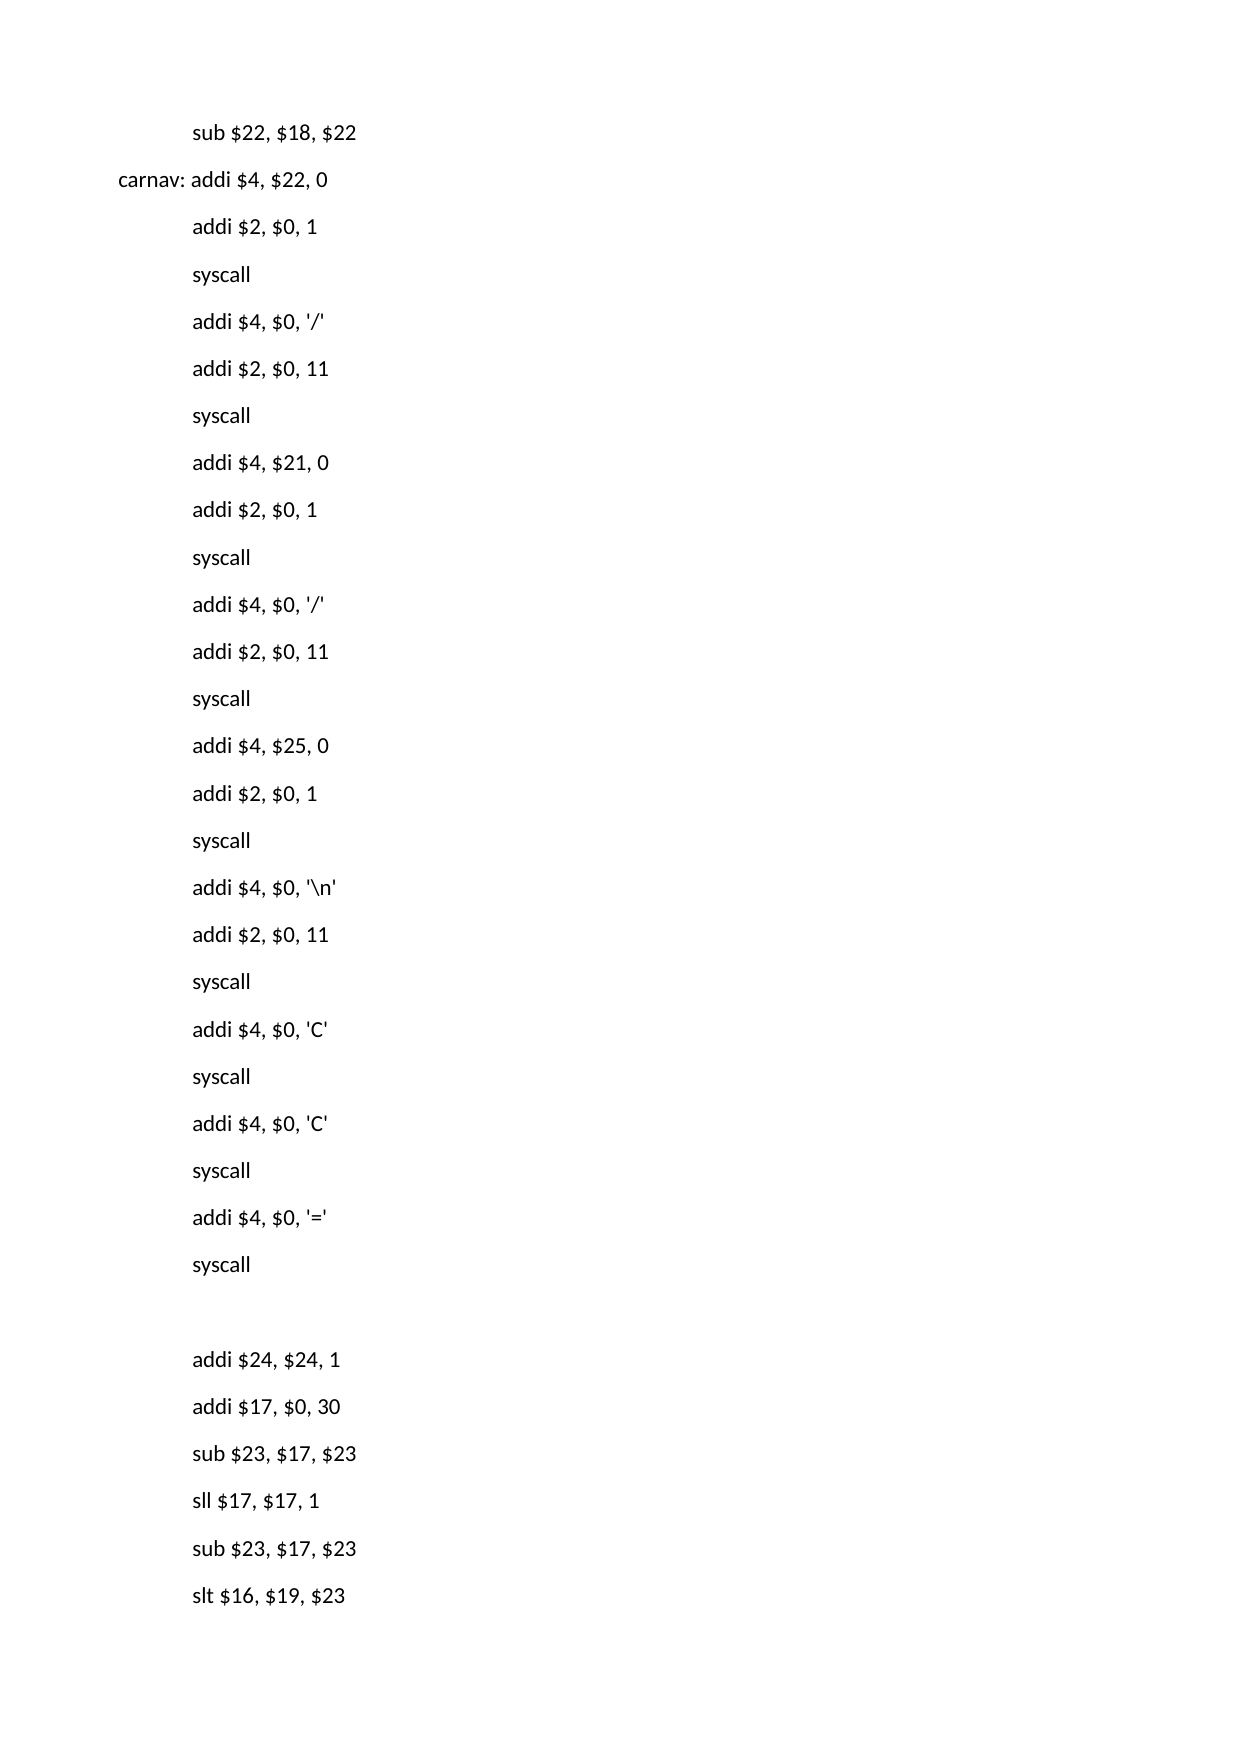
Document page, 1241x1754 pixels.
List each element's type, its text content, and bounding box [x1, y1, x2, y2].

text addi $2, $0, 11 [118, 920, 1122, 948]
text addi $2, $0, 11 [118, 637, 1122, 665]
text addi $17, $0, 30 [118, 1392, 1122, 1420]
text addi $2, $0, 1 [118, 212, 1122, 241]
text addi $2, $0, 1 [118, 779, 1122, 807]
text addi $4, $0, 'C' [118, 1109, 1122, 1137]
text addi $4, $0, '/' [118, 590, 1122, 618]
text sub $22, $18, $22 [118, 118, 1122, 146]
text addi $2, $0, 1 [118, 496, 1122, 524]
text slt $16, $19, $23 [118, 1581, 1122, 1609]
text sub $23, $17, $23 [118, 1534, 1122, 1562]
text syscall [118, 967, 1122, 996]
text carnav: addi $4, $22, 0 [118, 165, 1122, 193]
text addi $2, $0, 11 [118, 354, 1122, 382]
text addi $4, $25, 0 [118, 732, 1122, 759]
text addi $24, $24, 1 [118, 1345, 1122, 1373]
text syscall [118, 1251, 1122, 1279]
text addi $4, $0, 'C' [118, 1015, 1122, 1043]
text syscall [118, 1156, 1122, 1184]
text sub $23, $17, $23 [118, 1439, 1122, 1467]
text addi $4, $0, '/' [118, 307, 1122, 335]
text syscall [118, 684, 1122, 712]
text sll $17, $17, 1 [118, 1487, 1122, 1514]
text syscall [118, 826, 1122, 854]
text syscall [118, 401, 1122, 429]
text syscall [118, 543, 1122, 571]
text addi $4, $0, '\n' [118, 873, 1122, 901]
text syscall [118, 1062, 1122, 1090]
text syscall [118, 260, 1122, 288]
text addi $4, $0, '=' [118, 1203, 1122, 1231]
text addi $4, $21, 0 [118, 448, 1122, 476]
